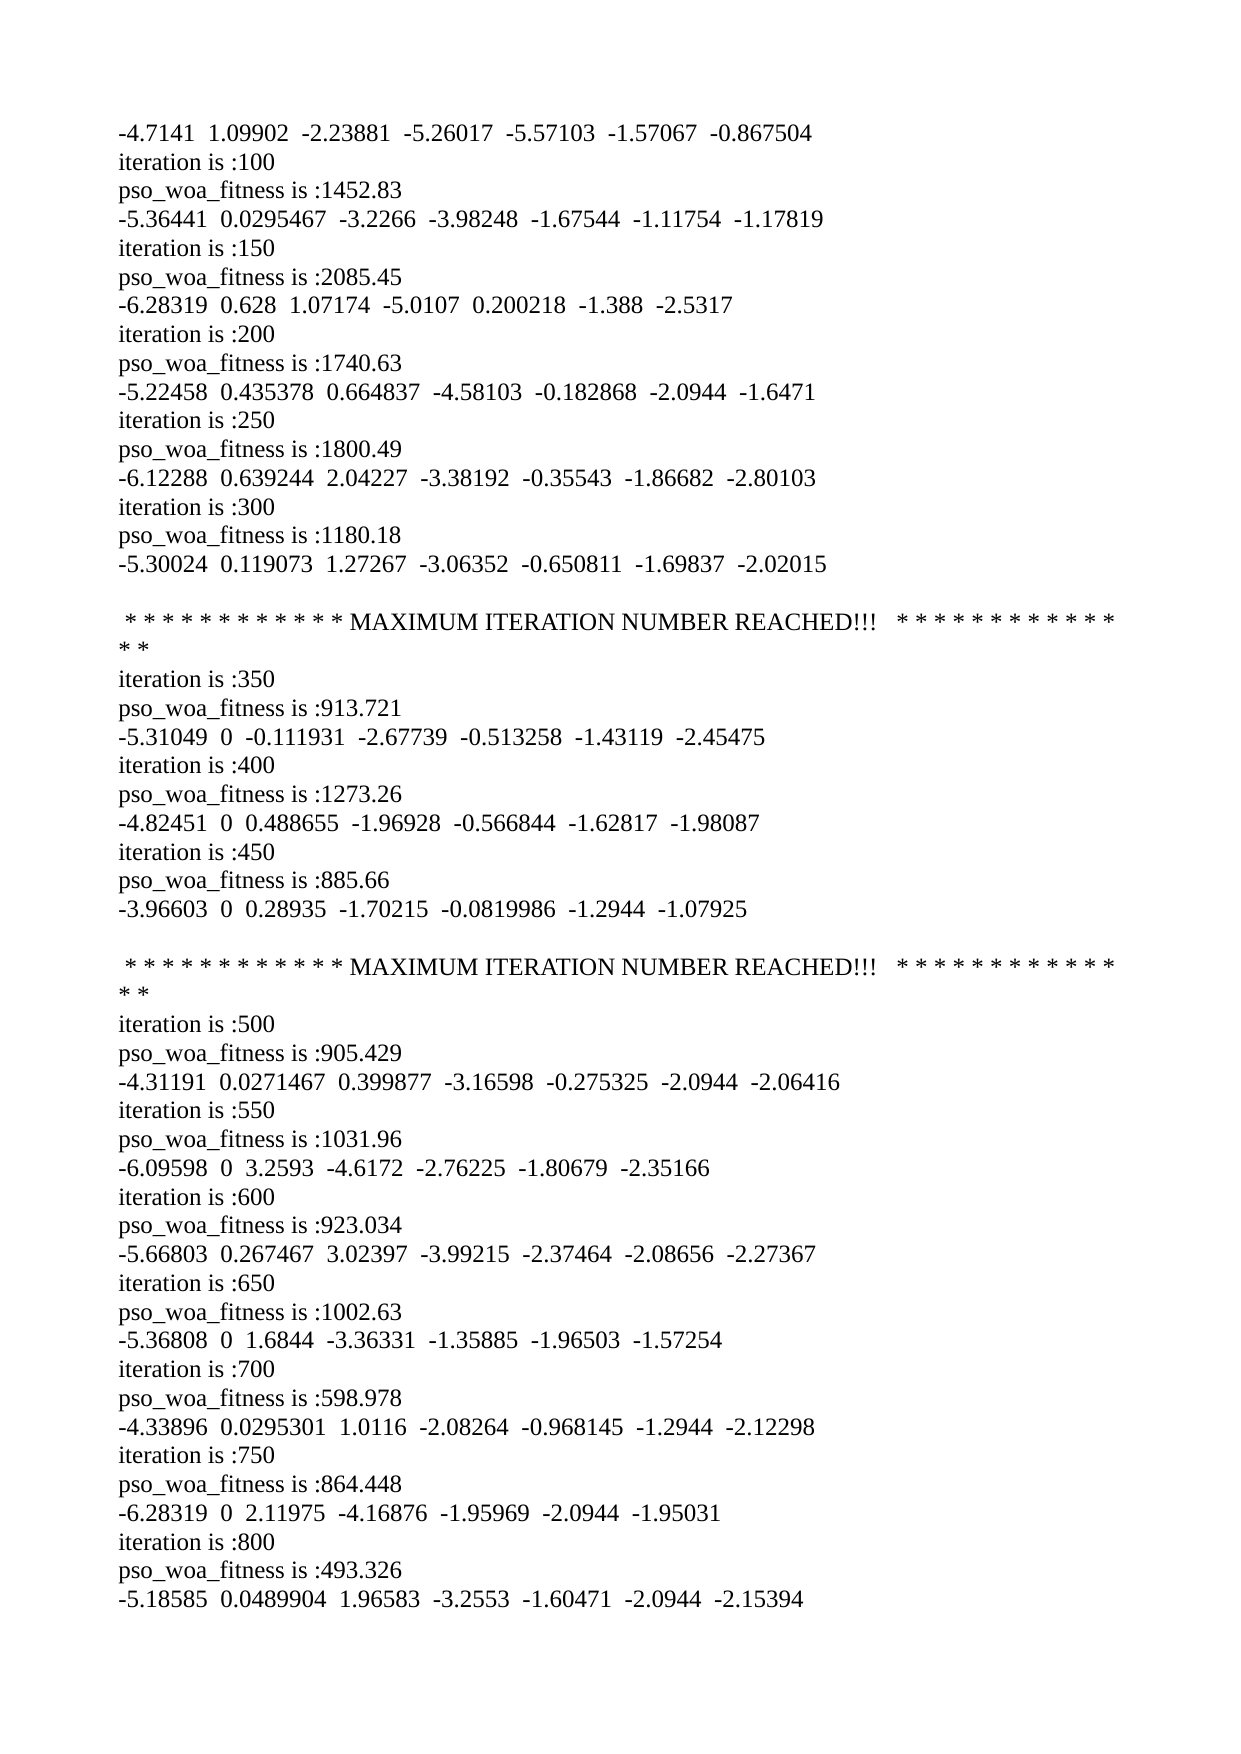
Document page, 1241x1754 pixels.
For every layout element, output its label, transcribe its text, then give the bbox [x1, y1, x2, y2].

text iteration is :600 [118, 1182, 1122, 1211]
text -5.36808 0 1.6844 -3.36331 -1.35885 -1.96503 -1.57254 [118, 1326, 1122, 1354]
text -5.36441 0.0295467 -3.2266 -3.98248 -1.67544 -1.11754 -1.17819 [118, 204, 1122, 233]
text iteration is :800 [118, 1527, 1122, 1556]
text pso_woa_fitness is :493.326 [118, 1556, 1122, 1584]
text pso_woa_fitness is :1800.49 [118, 434, 1122, 463]
text -6.28319 0.628 1.07174 -5.0107 0.200218 -1.388 -2.5317 [118, 291, 1122, 319]
text pso_woa_fitness is :1740.63 [118, 348, 1122, 377]
text iteration is :450 [118, 837, 1122, 866]
text pso_woa_fitness is :864.448 [118, 1469, 1122, 1498]
text iteration is :100 [118, 147, 1122, 176]
text -5.31049 0 -0.111931 -2.67739 -0.513258 -1.43119 -2.45475 [118, 722, 1122, 751]
text iteration is :500 [118, 1009, 1122, 1038]
text pso_woa_fitness is :905.429 [118, 1038, 1122, 1067]
text pso_woa_fitness is :1273.26 [118, 779, 1122, 808]
text iteration is :550 [118, 1096, 1122, 1124]
text -5.30024 0.119073 1.27267 -3.06352 -0.650811 -1.69837 -2.02015 [118, 549, 1122, 578]
text -4.31191 0.0271467 0.399877 -3.16598 -0.275325 -2.0944 -2.06416 [118, 1067, 1122, 1096]
text pso_woa_fitness is :1031.96 [118, 1124, 1122, 1153]
text -4.82451 0 0.488655 -1.96928 -0.566844 -1.62817 -1.98087 [118, 808, 1122, 837]
text * * * * * * * * * * * * MAXIMUM ITERATION NUMBER REACHED!!! * * * * * * * * * * * * * * [118, 952, 1122, 1009]
text -5.66803 0.267467 3.02397 -3.99215 -2.37464 -2.08656 -2.27367 [118, 1239, 1122, 1268]
text iteration is :250 [118, 406, 1122, 434]
text pso_woa_fitness is :598.978 [118, 1383, 1122, 1412]
text -6.28319 0 2.11975 -4.16876 -1.95969 -2.0944 -1.95031 [118, 1498, 1122, 1527]
text iteration is :300 [118, 492, 1122, 521]
text -4.7141 1.09902 -2.23881 -5.26017 -5.57103 -1.57067 -0.867504 [118, 118, 1122, 147]
text pso_woa_fitness is :923.034 [118, 1211, 1122, 1239]
text iteration is :650 [118, 1268, 1122, 1297]
text -3.96603 0 0.28935 -1.70215 -0.0819986 -1.2944 -1.07925 [118, 894, 1122, 923]
text pso_woa_fitness is :885.66 [118, 866, 1122, 894]
text iteration is :700 [118, 1354, 1122, 1383]
text pso_woa_fitness is :913.721 [118, 693, 1122, 722]
text iteration is :150 [118, 233, 1122, 262]
text iteration is :750 [118, 1441, 1122, 1469]
text iteration is :200 [118, 319, 1122, 348]
text iteration is :400 [118, 751, 1122, 779]
text -6.12288 0.639244 2.04227 -3.38192 -0.35543 -1.86682 -2.80103 [118, 463, 1122, 492]
text -5.22458 0.435378 0.664837 -4.58103 -0.182868 -2.0944 -1.6471 [118, 377, 1122, 406]
text pso_woa_fitness is :1452.83 [118, 176, 1122, 204]
text pso_woa_fitness is :1180.18 [118, 521, 1122, 549]
text * * * * * * * * * * * * MAXIMUM ITERATION NUMBER REACHED!!! * * * * * * * * * * * * * * [118, 607, 1122, 664]
text -5.18585 0.0489904 1.96583 -3.2553 -1.60471 -2.0944 -2.15394 [118, 1584, 1122, 1613]
text -6.09598 0 3.2593 -4.6172 -2.76225 -1.80679 -2.35166 [118, 1153, 1122, 1182]
text pso_woa_fitness is :1002.63 [118, 1297, 1122, 1326]
text iteration is :350 [118, 664, 1122, 693]
text -4.33896 0.0295301 1.0116 -2.08264 -0.968145 -1.2944 -2.12298 [118, 1412, 1122, 1441]
text pso_woa_fitness is :2085.45 [118, 262, 1122, 291]
